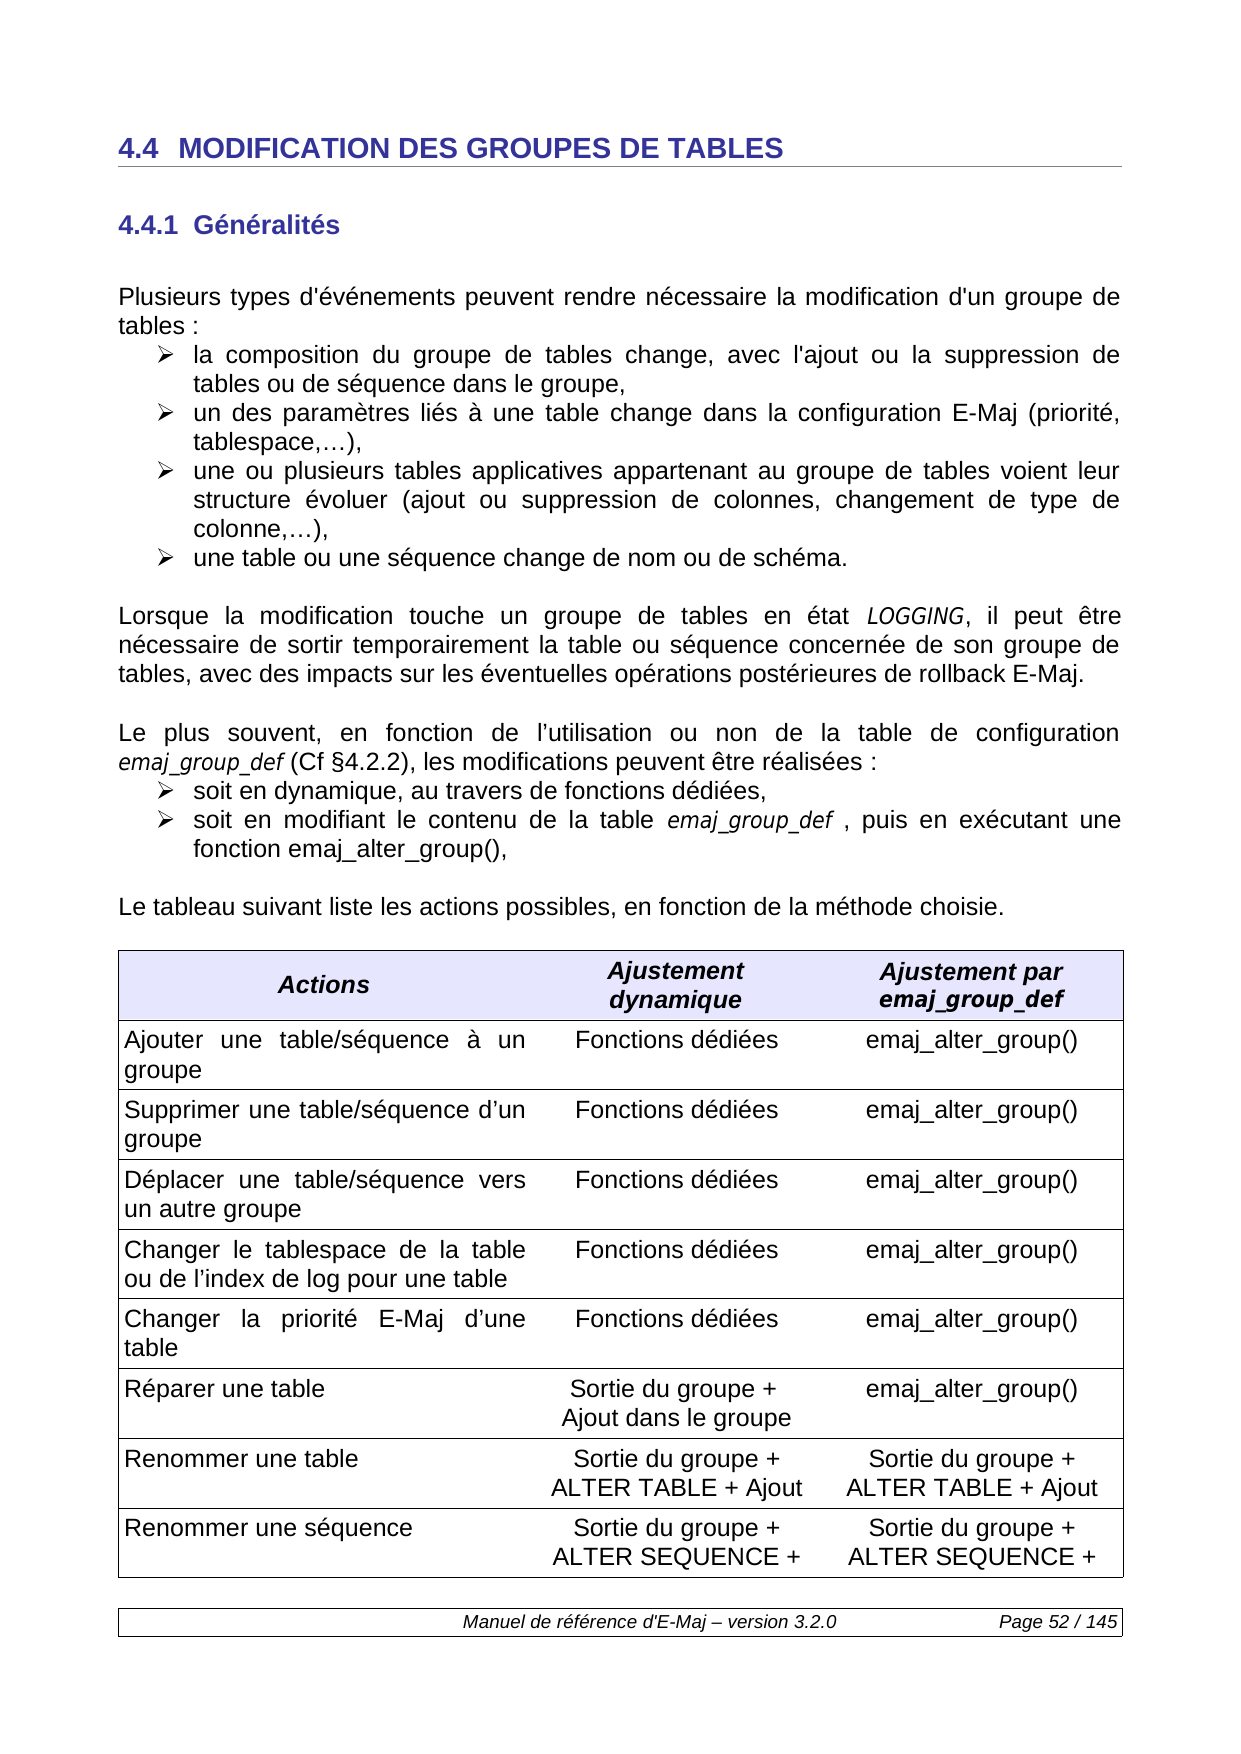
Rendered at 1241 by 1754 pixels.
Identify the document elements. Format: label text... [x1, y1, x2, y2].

table_cell Renommer une table [119, 1439, 532, 1507]
table_cell Fonctions dédiées [532, 1299, 821, 1368]
table_cell emaj_alter_group() [821, 1230, 1123, 1298]
table_cell Déplacer une table/séquence vers un autre groupe [119, 1160, 532, 1229]
table_header Actions [119, 951, 532, 1019]
table_cell Réparer une table [119, 1369, 532, 1438]
table_cell Fonctions dédiées [532, 1021, 821, 1089]
table_header Ajustement par emaj_group_def [821, 951, 1123, 1019]
table_cell emaj_alter_group() [821, 1299, 1123, 1368]
subtitle Généralités [118, 209, 1122, 240]
subtitle Modification des groupes de tables [118, 131, 1122, 166]
text Lorsque la modification touche un groupe de tables en état LOGGING, il peut être nécessaire de sortir temporairement la table ou séquence concernée de son groupe de tables, avec des impacts sur les éventuelles opérations postérieures de rollback E-Maj. [118, 601, 1122, 688]
table_header Ajustement dynamique [532, 951, 821, 1019]
table_cell Changer la priorité E-Maj d’une table [119, 1299, 532, 1368]
list soit en dynamique, au travers de fonctions dédiées, [156, 776, 1122, 804]
table_cell Fonctions dédiées [532, 1090, 821, 1159]
table_cell Renommer une séquence [119, 1509, 532, 1577]
table_cell Sortie du groupe + ALTER SEQUENCE + [532, 1509, 821, 1577]
list soit en modifiant le contenu de la table emaj_group_def , puis en exécutant une fonction emaj_alter_group(), [156, 804, 1122, 863]
table_cell Sortie du groupe + ALTER TABLE + Ajout [821, 1439, 1123, 1507]
text Le tableau suivant liste les actions possibles, en fonction de la méthode choisie. [118, 892, 1122, 921]
table_cell Fonctions dédiées [532, 1230, 821, 1298]
table_cell Supprimer une table/séquence d’un groupe [119, 1090, 532, 1159]
table_cell emaj_alter_group() [821, 1021, 1123, 1089]
table_cell Sortie du groupe + ALTER SEQUENCE + [821, 1509, 1123, 1577]
table_cell Fonctions dédiées [532, 1160, 821, 1229]
table_cell emaj_alter_group() [821, 1160, 1123, 1229]
list une ou plusieurs tables applicatives appartenant au groupe de tables voient leur structure évoluer (ajout ou suppression de colonnes, changement de type de colonne,…), [156, 456, 1122, 543]
list un des paramètres liés à une table change dans la configuration E-Maj (priorité, tablespace,…), [156, 398, 1122, 456]
text Le plus souvent, en fonction de l’utilisation ou non de la table de configuration emaj_group_def (Cf §4.2.2), les modifications peuvent être réalisées : [118, 717, 1122, 776]
text Plusieurs types d'événements peuvent rendre nécessaire la modification d'un groupe de tables : [118, 281, 1122, 339]
table_cell emaj_alter_group() [821, 1090, 1123, 1159]
list une table ou une séquence change de nom ou de schéma. [156, 543, 1122, 572]
list la composition du groupe de tables change, avec l'ajout ou la suppression de tables ou de séquence dans le groupe, [156, 339, 1122, 398]
table_cell Sortie du groupe + Ajout dans le groupe [532, 1369, 821, 1438]
table_cell Ajouter une table/séquence à un groupe [119, 1021, 532, 1089]
table_cell Changer le tablespace de la table ou de l’index de log pour une table [119, 1230, 532, 1298]
table_cell emaj_alter_group() [821, 1369, 1123, 1438]
table_cell Sortie du groupe + ALTER TABLE + Ajout [532, 1439, 821, 1507]
